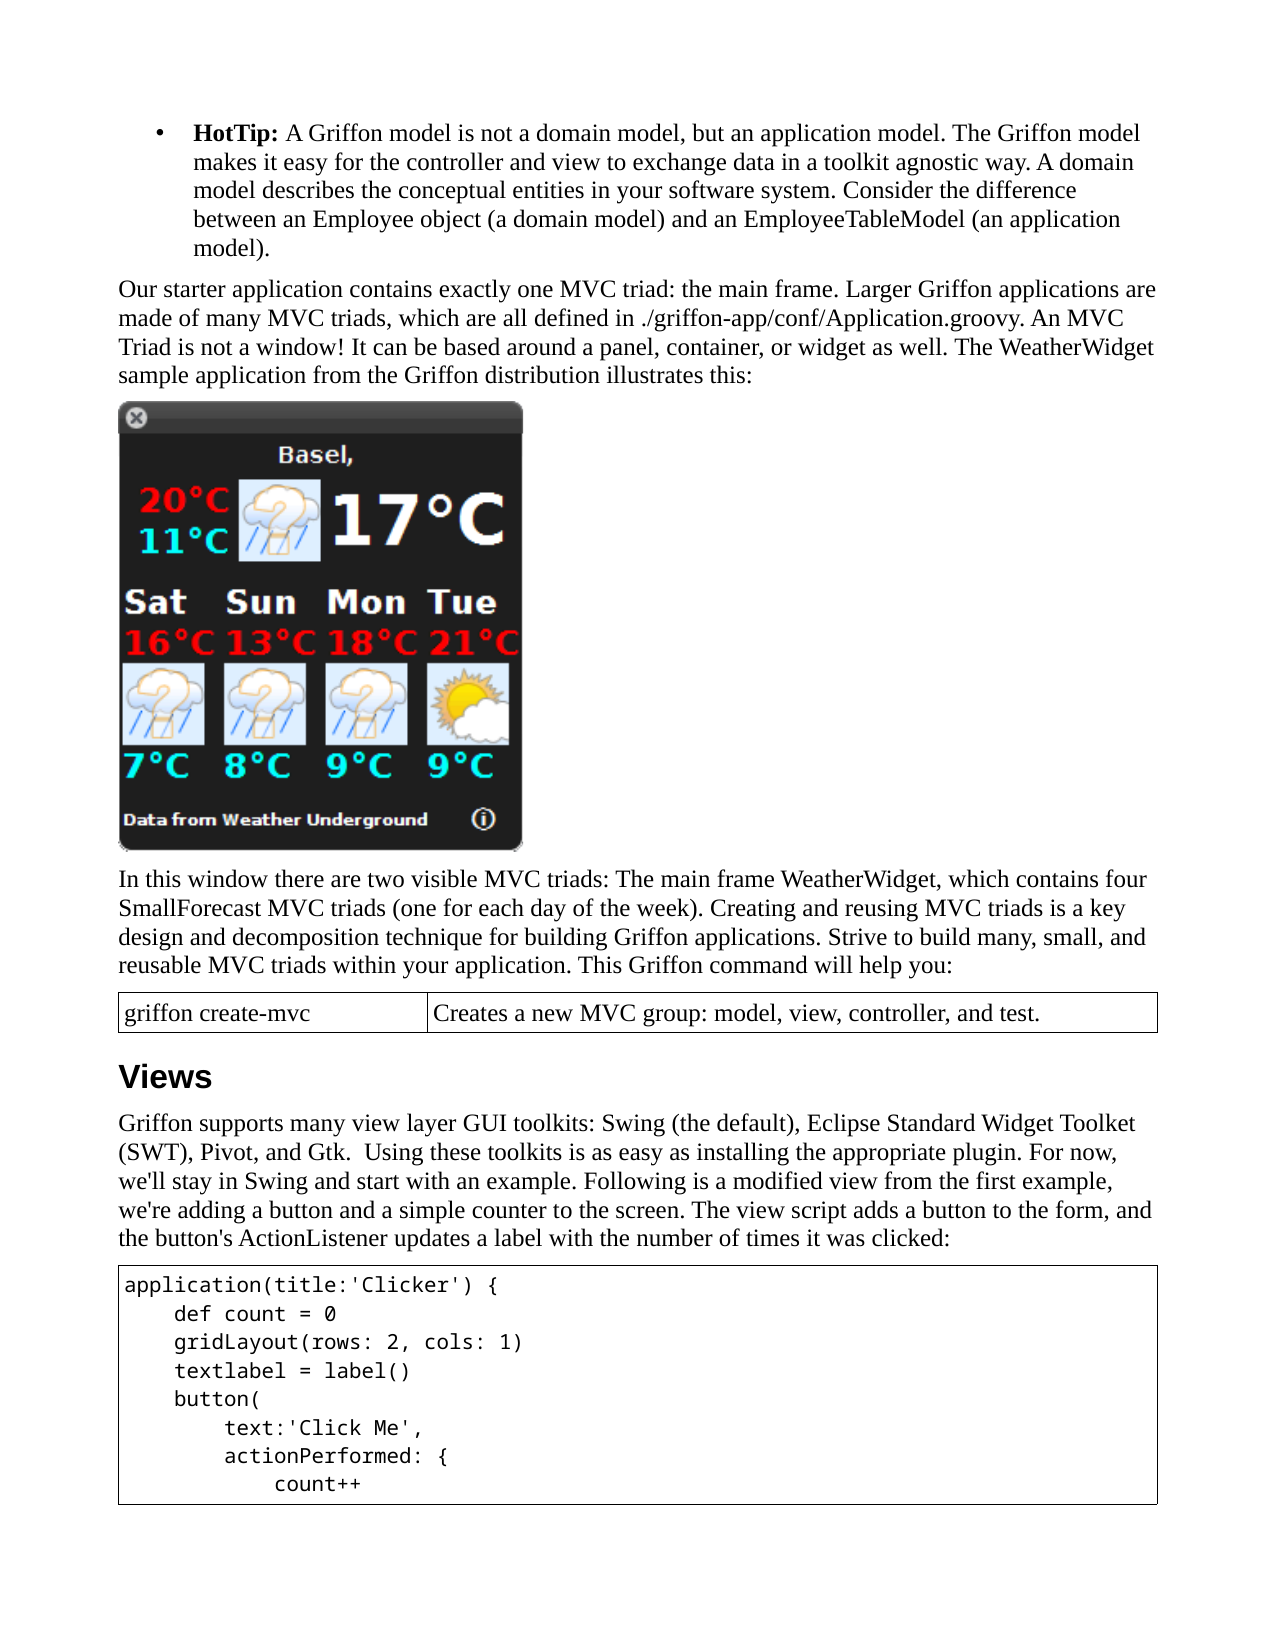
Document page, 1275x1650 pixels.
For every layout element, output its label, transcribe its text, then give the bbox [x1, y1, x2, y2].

text In this window there are two visible MVC triads: The main frame WeatherWidget, which contains four SmallForecast MVC triads (one for each day of the week). Creating and reusing MVC triads is a key design and decomposition technique for building Griffon applications. Strive to build many, small, and reusable MVC triads within your application. This Griffon command will help you: [118, 864, 1157, 979]
subtitle Views [118, 1057, 1157, 1096]
text Griffon supports many view layer GUI toolkits: Swing (the default), Eclipse Standard Widget Toolket (SWT), Pivot, and Gtk. Using these toolkits is as easy as installing the appropriate plugin. For now, we'll stay in Swing and start with an example. Following is a modified view from the first example, we're adding a button and a simple counter to the screen. The view script adds a button to the form, and the button's ActionListener updates a label with the number of times it was clicked: [118, 1108, 1157, 1252]
list HotTip: A Griffon model is not a domain model, but an application model. The Griffon model makes it easy for the controller and view to exchange data in a toolkit agnostic way. A domain model describes the conceptual entities in your software system. Consider the difference between an Employee object (a domain model) and an EmployeeTableModel (an application model). [156, 118, 1157, 262]
table_header application(title:'Clicker') { def count = 0 gridLayout(rows: 2, cols: 1) textlabel = label() button( text:'Click Me', actionPerformed: { count++ [119, 1266, 1157, 1504]
text Our starter application contains exactly one MVC triad: the main frame. Larger Griffon applications are made of many MVC triads, which are all defined in ./griffon-app/conf/Application.groovy. An MVC Triad is not a window! It can be based around a panel, container, or widget as well. The WeatherWidget sample application from the Griffon distribution illustrates this: [118, 274, 1157, 389]
table_header Creates a new MVC group: model, view, controller, and test. [428, 993, 1157, 1032]
picture [118, 401, 524, 852]
table_header griffon create-mvc [119, 993, 427, 1032]
